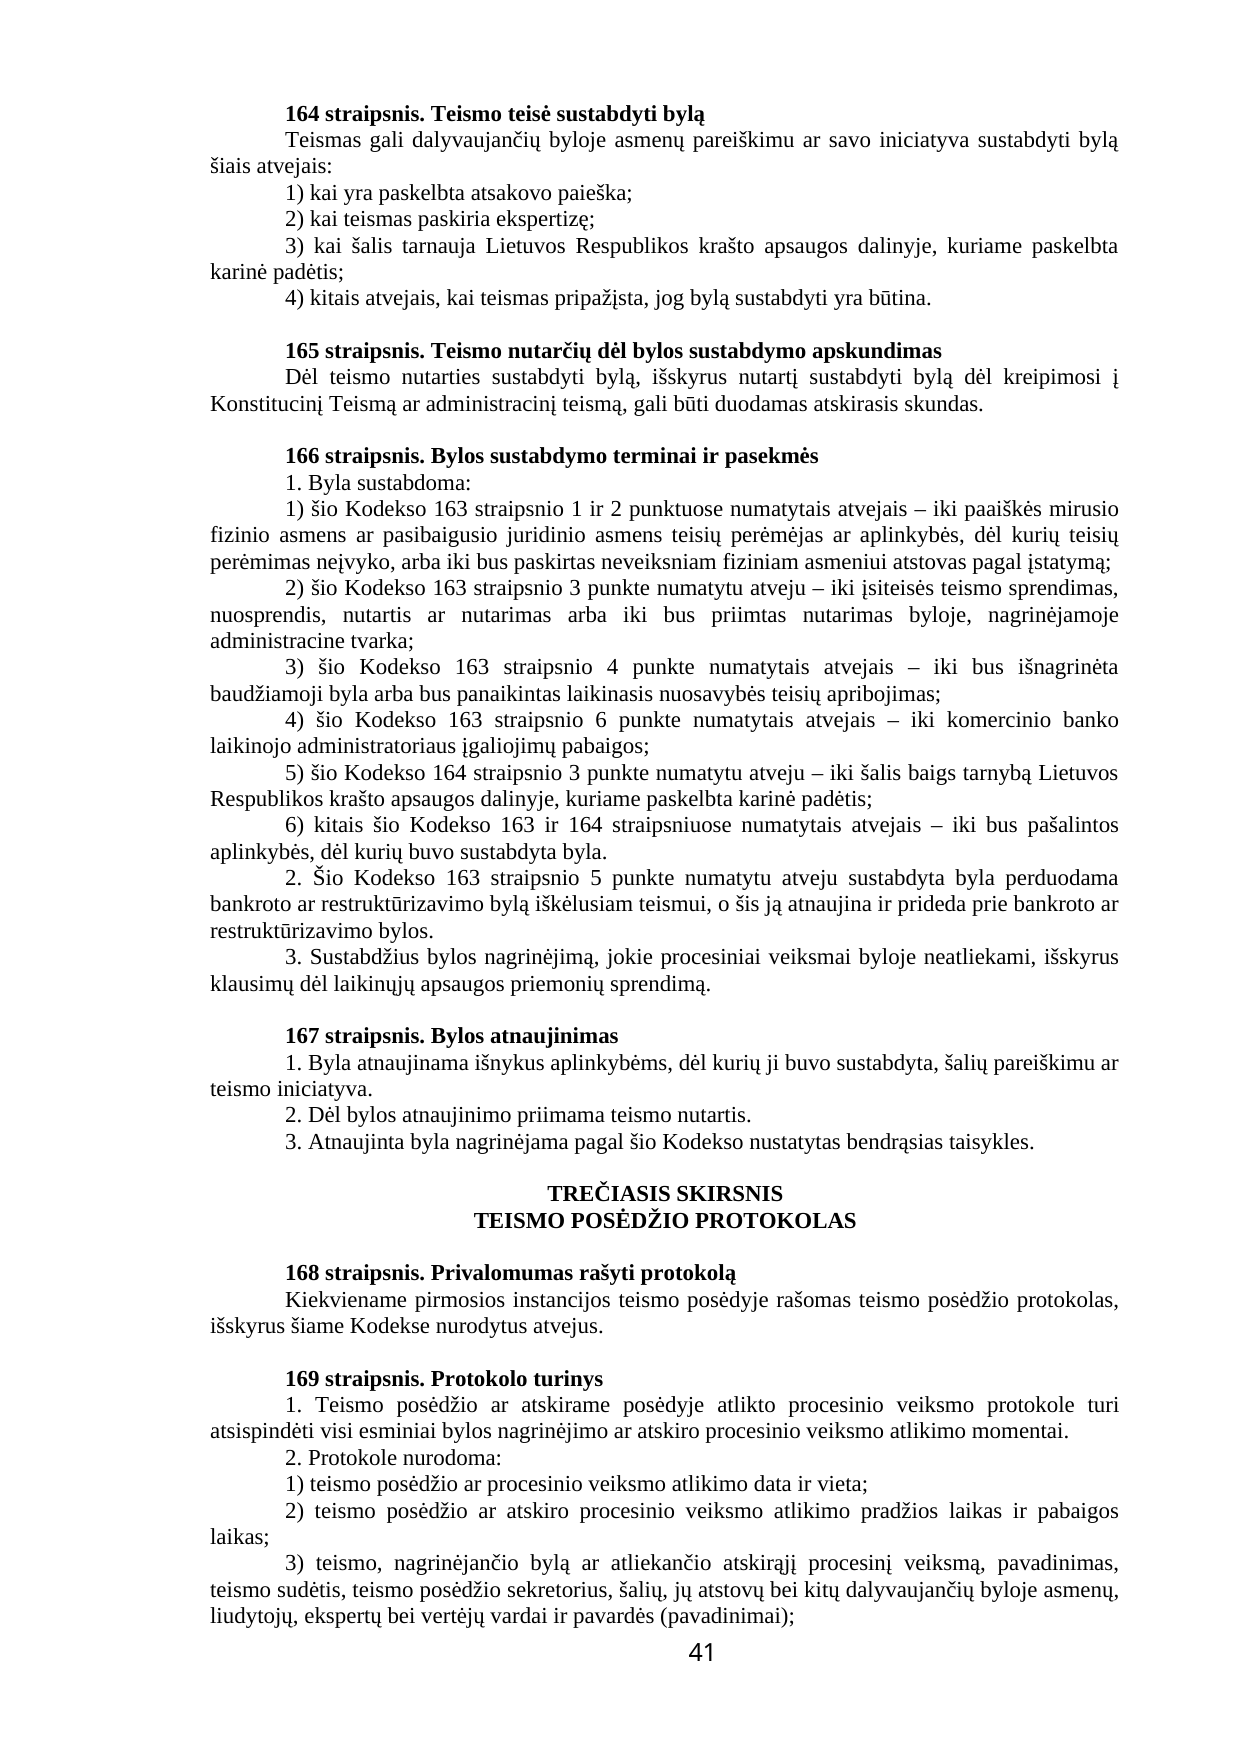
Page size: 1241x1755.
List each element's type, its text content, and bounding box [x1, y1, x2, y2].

text 1) teismo posėdžio ar procesinio veiksmo atlikimo data ir vieta; [210, 1470, 1120, 1497]
text 1) šio Kodekso 163 straipsnio 1 ir 2 punktuose numatytais atvejais – iki paaiškės mirusio fizinio asmens ar pasibaigusio juridinio asmens teisių perėmėjas ar aplinkybės, dėl kurių teisių perėmimas neįvyko, arba iki bus paskirtas neveiksniam fiziniam asmeniui atstovas pagal įstatymą; [210, 495, 1120, 574]
text 168 straipsnis. Privalomumas rašyti protokolą [210, 1259, 1120, 1286]
text Kiekviename pirmosios instancijos teismo posėdyje rašomas teismo posėdžio protokolas, išskyrus šiame Kodekse nurodytus atvejus. [210, 1286, 1120, 1338]
text 5) šio Kodekso 164 straipsnio 3 punkte numatytu atveju – iki šalis baigs tarnybą Lietuvos Respublikos krašto apsaugos dalinyje, kuriame paskelbta karinė padėtis; [210, 759, 1120, 811]
text 1) kai yra paskelbta atsakovo paieška; [210, 179, 1120, 205]
text Dėl teismo nutarties sustabdyti bylą, išskyrus nutartį sustabdyti bylą dėl kreipimosi į Konstitucinį Teismą ar administracinį teismą, gali būti duodamas atskirasis skundas. [210, 363, 1120, 416]
text 1. Teismo posėdžio ar atskirame posėdyje atlikto procesinio veiksmo protokole turi atsispindėti visi esminiai bylos nagrinėjimo ar atskiro procesinio veiksmo atlikimo momentai. [210, 1391, 1120, 1444]
text 2) šio Kodekso 163 straipsnio 3 punkte numatytu atveju – iki įsiteisės teismo sprendimas, nuosprendis, nutartis ar nutarimas arba iki bus priimtas nutarimas byloje, nagrinėjamoje administracine tvarka; [210, 574, 1120, 653]
text 1. Byla sustabdoma: [210, 469, 1120, 495]
text 6) kitais šio Kodekso 163 ir 164 straipsniuose numatytais atvejais – iki bus pašalintos aplinkybės, dėl kurių buvo sustabdyta byla. [210, 811, 1120, 864]
text 165 straipsnis. Teismo nutarčių dėl bylos sustabdymo apskundimas [210, 337, 1120, 363]
text 2. Protokole nurodoma: [210, 1444, 1120, 1470]
text Teismas gali dalyvaujančių byloje asmenų pareiškimu ar savo iniciatyva sustabdyti bylą šiais atvejais: [210, 126, 1120, 179]
subtitle Teismo posėdžio protokolas [210, 1207, 1120, 1233]
text 4) šio Kodekso 163 straipsnio 6 punkte numatytais atvejais – iki komercinio banko laikinojo administratoriaus įgaliojimų pabaigos; [210, 706, 1120, 759]
text 2) kai teismas paskiria ekspertizę; [210, 205, 1120, 232]
text 3. Sustabdžius bylos nagrinėjimą, jokie procesiniai veiksmai byloje neatliekami, išskyrus klausimų dėl laikinųjų apsaugos priemonių sprendimą. [210, 943, 1120, 996]
text 3) kai šalis tarnauja Lietuvos Respublikos krašto apsaugos dalinyje, kuriame paskelbta karinė padėtis; [210, 232, 1120, 284]
text 167 straipsnis. Bylos atnaujinimas [210, 1022, 1120, 1049]
text 2) teismo posėdžio ar atskiro procesinio veiksmo atlikimo pradžios laikas ir pabaigos laikas; [210, 1497, 1120, 1549]
text 2. Šio Kodekso 163 straipsnio 5 punkte numatytu atveju sustabdyta byla perduodama bankroto ar restruktūrizavimo bylą iškėlusiam teismui, o šis ją atnaujina ir prideda prie bankroto ar restruktūrizavimo bylos. [210, 864, 1120, 943]
text 1. Byla atnaujinama išnykus aplinkybėms, dėl kurių ji buvo sustabdyta, šalių pareiškimu ar teismo iniciatyva. [210, 1049, 1120, 1101]
text 169 straipsnis. Protokolo turinys [210, 1365, 1120, 1391]
text 3) teismo, nagrinėjančio bylą ar atliekančio atskirąjį procesinį veiksmą, pavadinimas, teismo sudėtis, teismo posėdžio sekretorius, šalių, jų atstovų bei kitų dalyvaujančių byloje asmenų, liudytojų, ekspertų bei vertėjų vardai ir pavardės (pavadinimai); [210, 1549, 1120, 1628]
text 2. Dėl bylos atnaujinimo priimama teismo nutartis. [210, 1101, 1120, 1128]
text 3. Atnaujinta byla nagrinėjama pagal šio Kodekso nustatytas bendrąsias taisykles. [210, 1128, 1120, 1154]
subtitle Trečiasis skirsnis [210, 1180, 1120, 1207]
text 164 straipsnis. Teismo teisė sustabdyti bylą [210, 100, 1120, 126]
text 3) šio Kodekso 163 straipsnio 4 punkte numatytais atvejais – iki bus išnagrinėta baudžiamoji byla arba bus panaikintas laikinasis nuosavybės teisių apribojimas; [210, 653, 1120, 706]
text 4) kitais atvejais, kai teismas pripažįsta, jog bylą sustabdyti yra būtina. [210, 284, 1120, 311]
text 166 straipsnis. Bylos sustabdymo terminai ir pasekmės [210, 442, 1120, 469]
